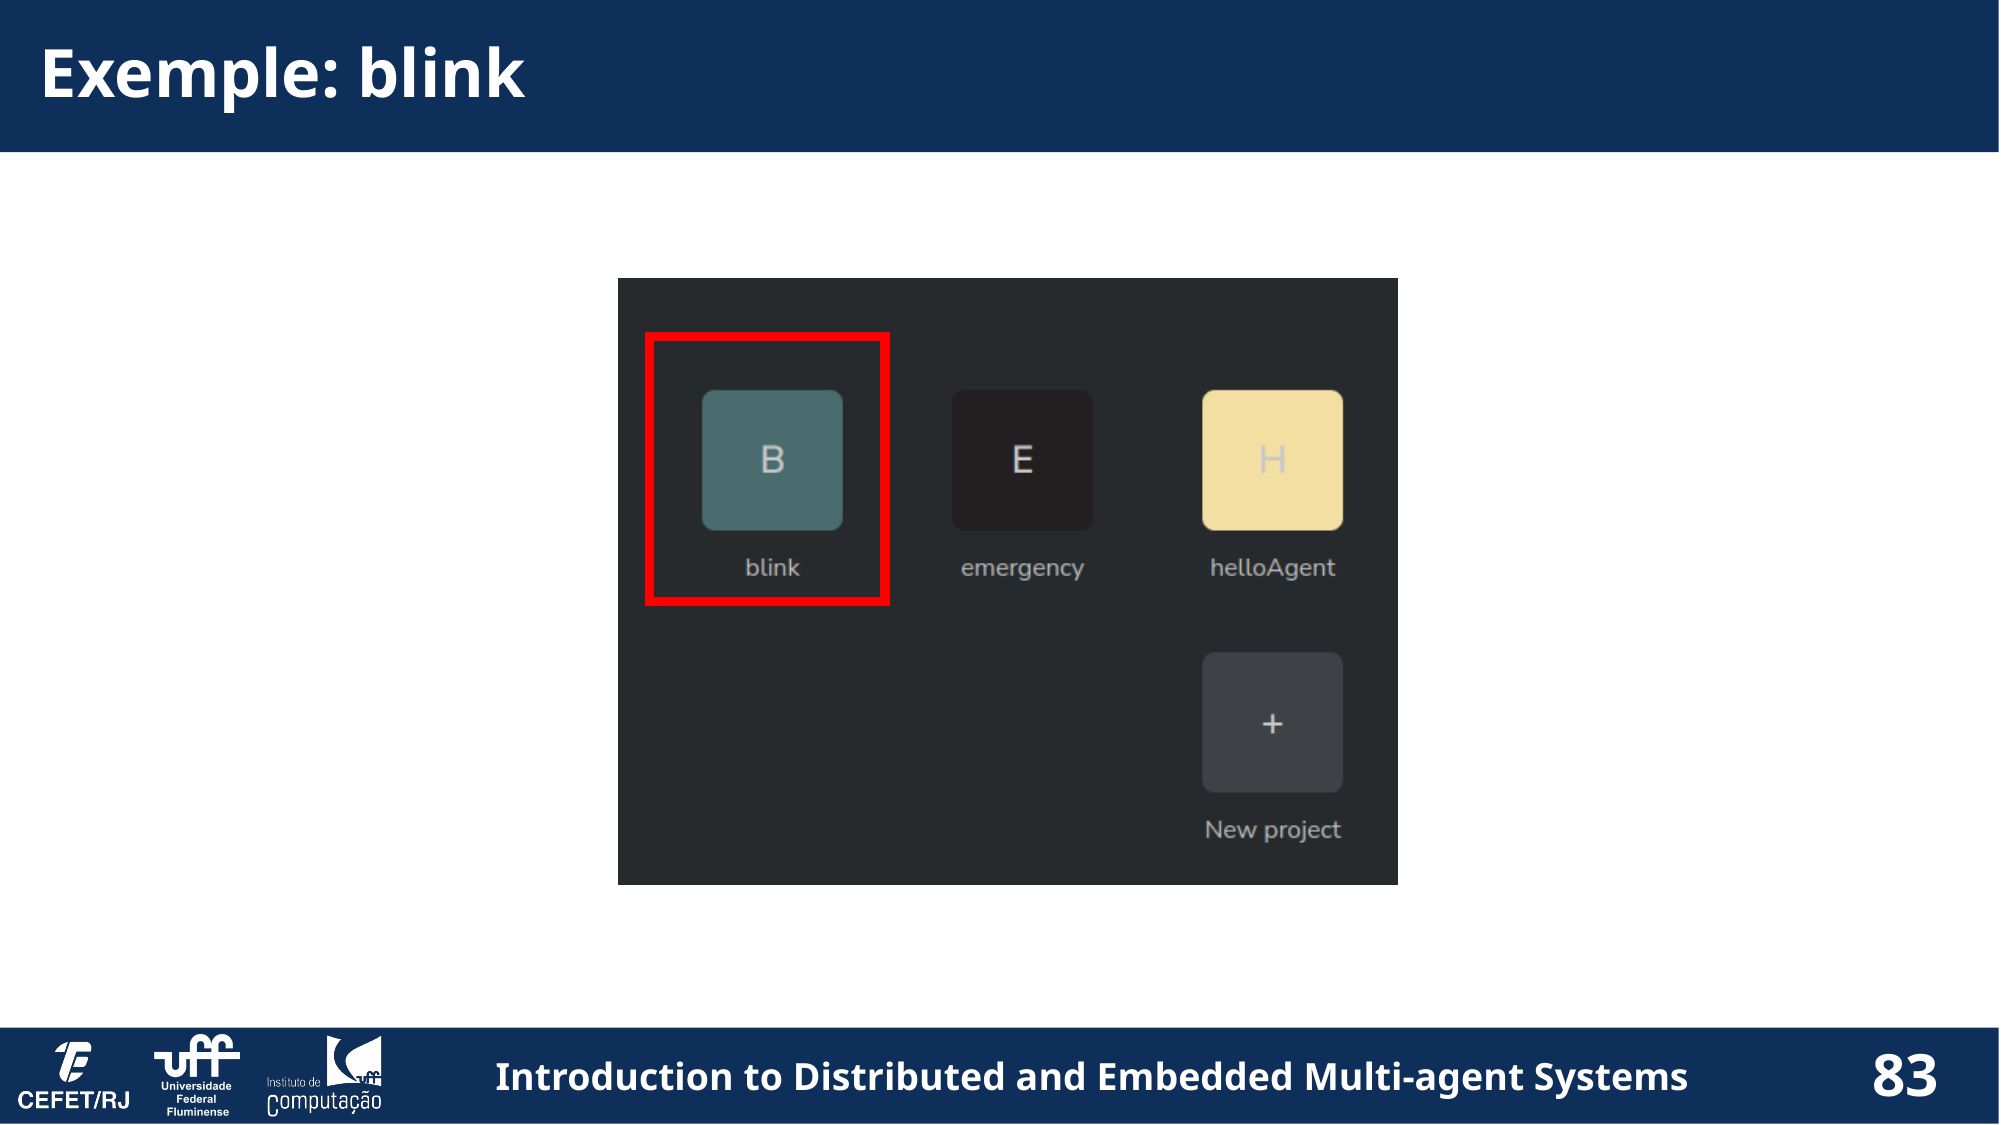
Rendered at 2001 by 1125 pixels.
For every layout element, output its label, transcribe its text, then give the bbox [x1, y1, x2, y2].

picture [18, 1021, 129, 1125]
picture [618, 278, 1398, 886]
picture [265, 1033, 383, 1117]
text_box Exemple: blink [25, 23, 1999, 119]
picture [153, 1033, 241, 1121]
